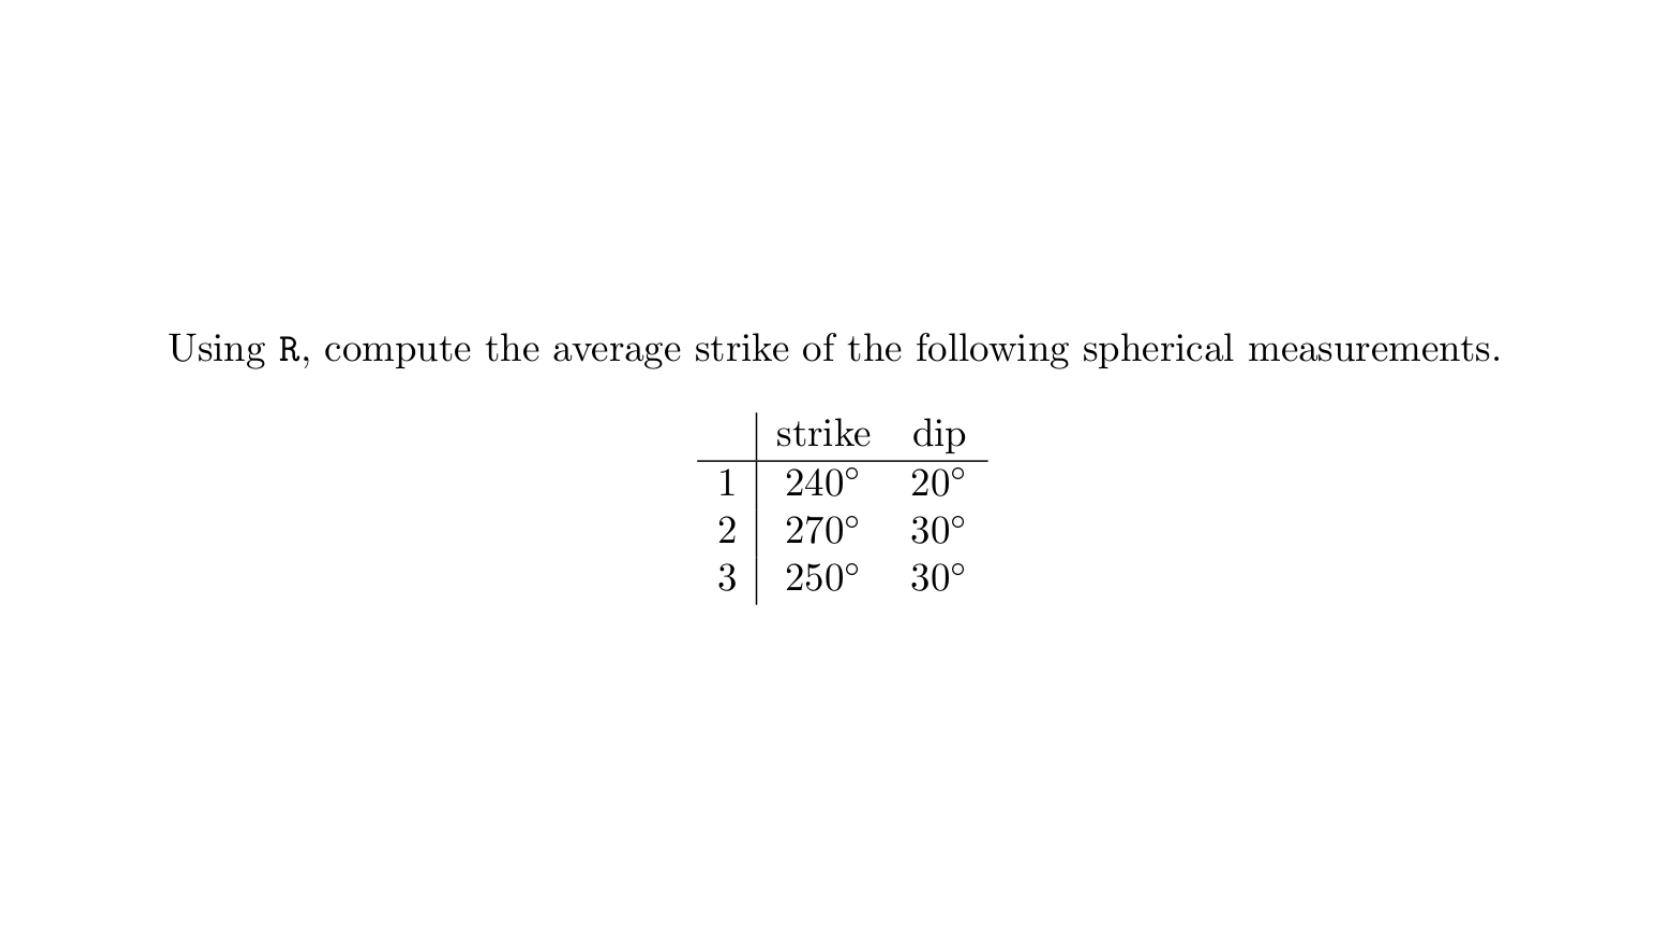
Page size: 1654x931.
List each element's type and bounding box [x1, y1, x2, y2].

picture [158, 321, 1505, 616]
